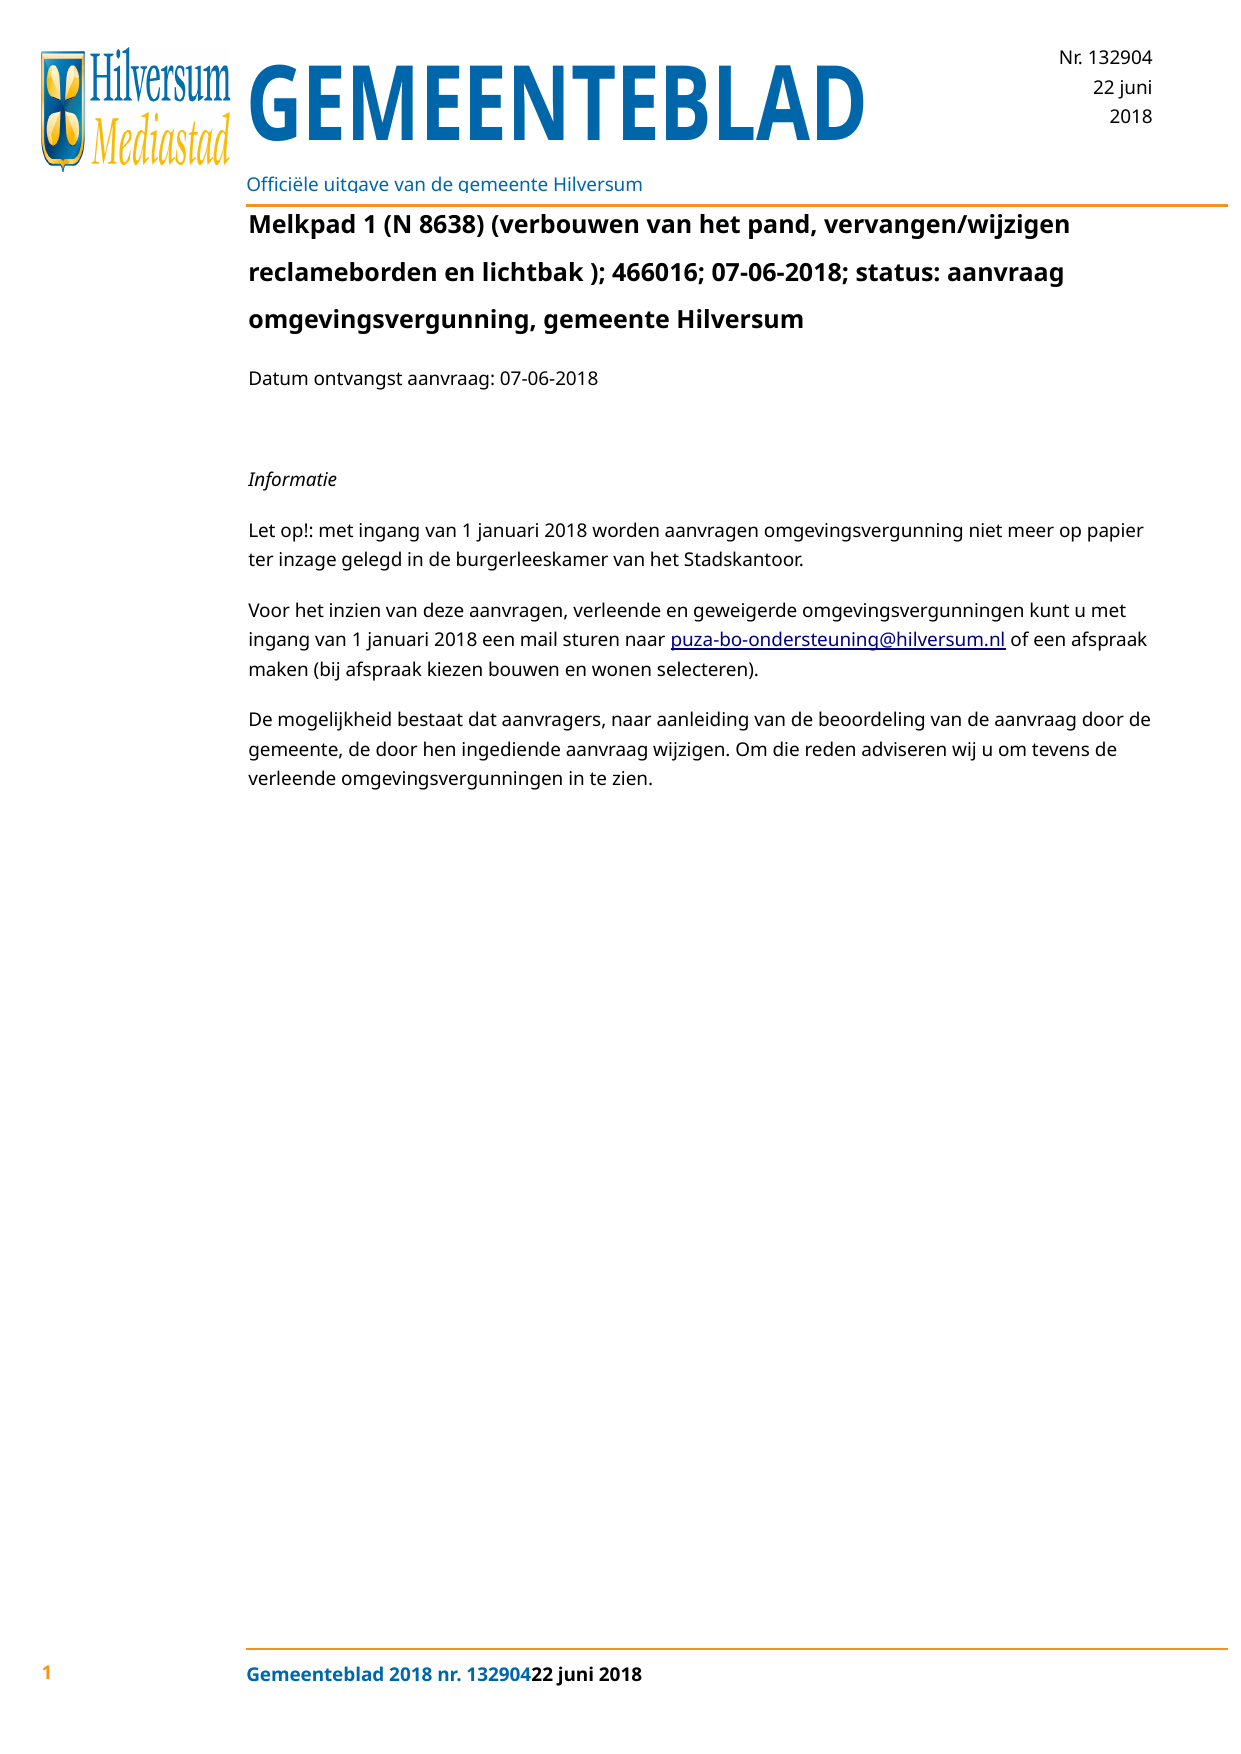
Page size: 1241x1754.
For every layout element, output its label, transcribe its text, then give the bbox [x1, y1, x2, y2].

text Voor het inzien van deze aanvragen, verleende en geweigerde omgevingsvergunningen kunt u met ingang van 1 januari 2018 een mail sturen naar puza-bo-ondersteuning@hilversum.nl of een afspraak maken (bij afspraak kiezen bouwen en wonen selecteren). [248, 597, 1152, 682]
text De mogelijkheid bestaat dat aanvragers, naar aanleiding van de beoordeling van de aanvraag door de gemeente, de door hen ingediende aanvraag wijzigen. Om die reden adviseren wij u om tevens de verleende omgevingsvergunningen in te zien. [248, 706, 1152, 791]
picture [41, 47, 231, 172]
text Melkpad 1 (N 8638) (verbouwen van het pand, vervangen/wijzigen reclameborden en lichtbak ); 466016; 07-06-2018; status: aanvraag omgevingsvergunning, gemeente Hilversum [248, 207, 1152, 336]
text Datum ontvangst aanvraag: 07-06-2018 [248, 366, 1152, 391]
text Let op!: met ingang van 1 januari 2018 worden aanvragen omgevingsvergunning niet meer op papier ter inzage gelegd in de burgerleeskamer van het Stadskantoor. [248, 517, 1152, 572]
text Informatie [248, 466, 1152, 492]
